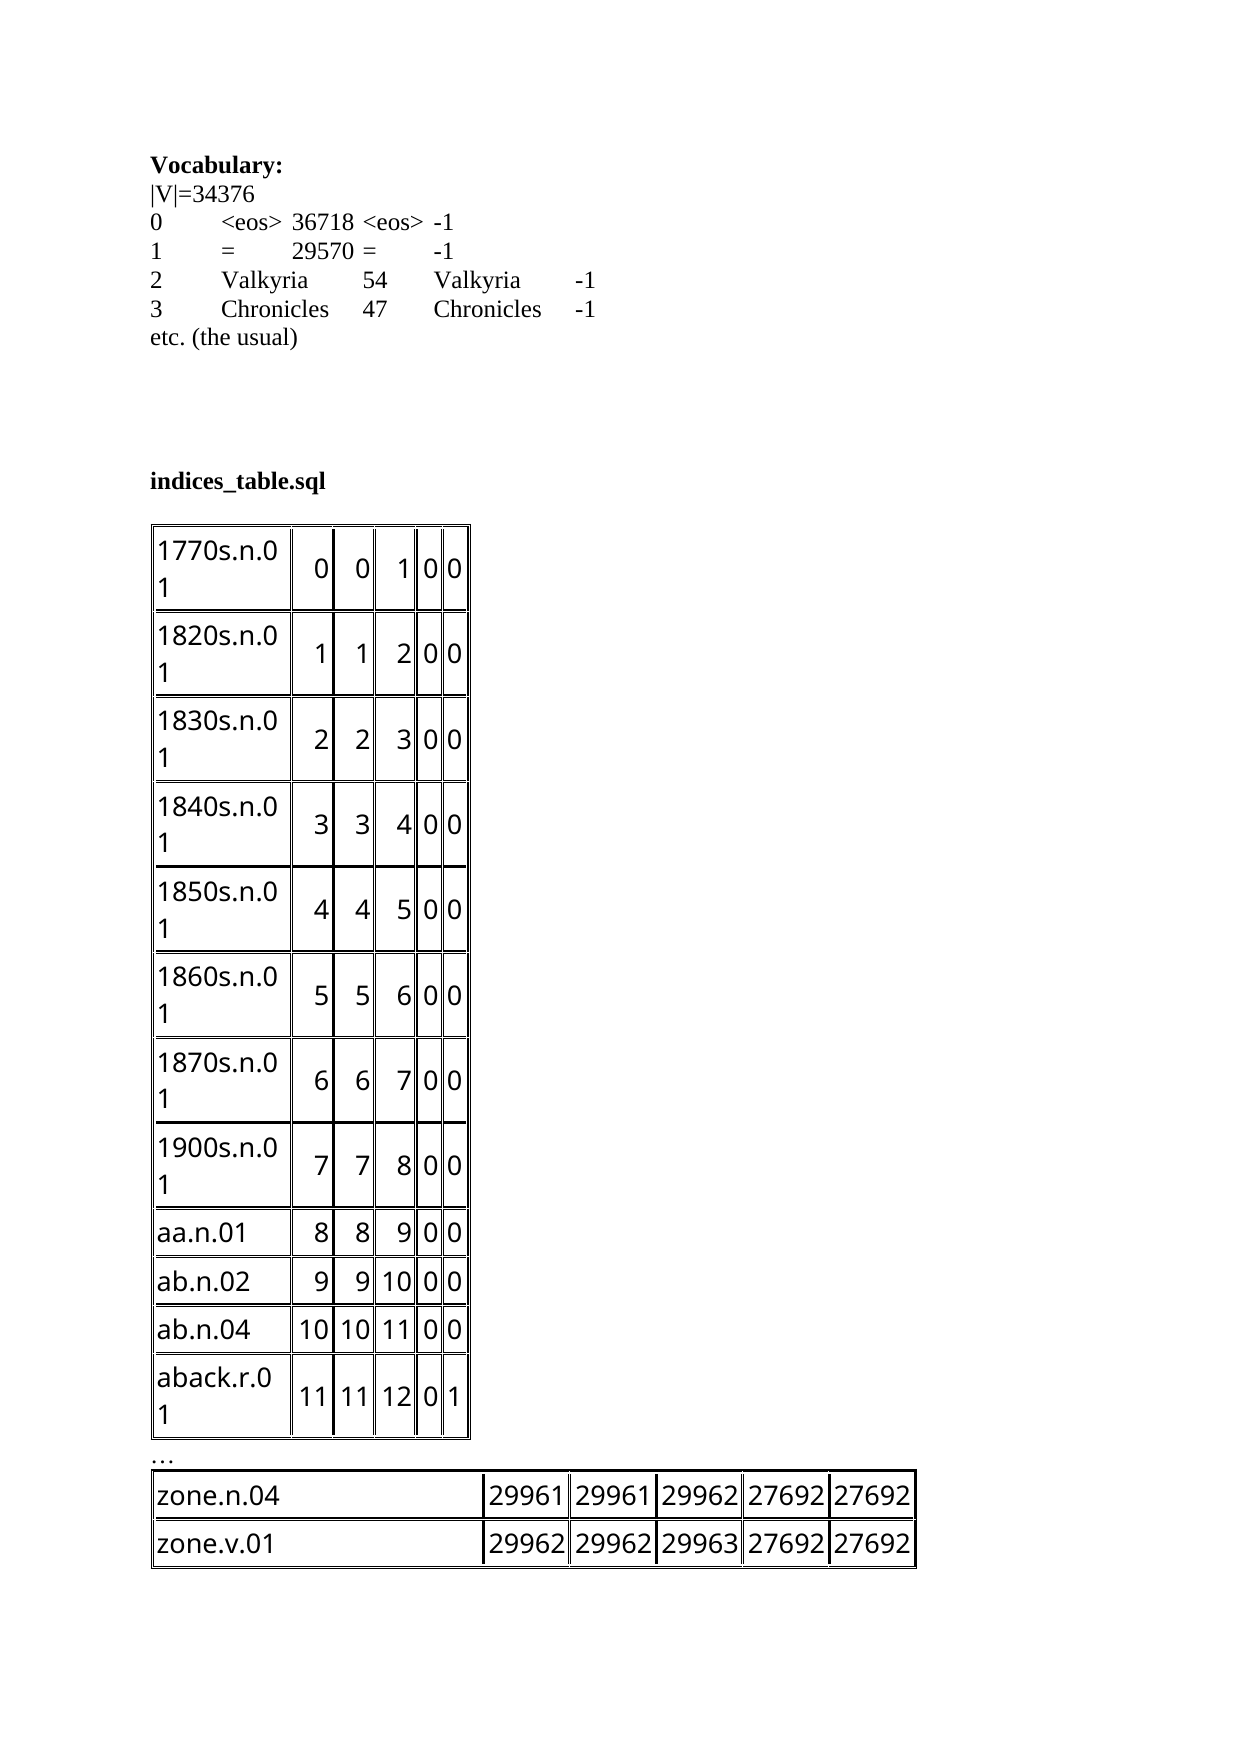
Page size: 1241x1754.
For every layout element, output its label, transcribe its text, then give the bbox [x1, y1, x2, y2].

table_cell 6 [376, 954, 414, 1036]
table_cell 0 [416, 1355, 442, 1437]
table_header 27692 [829, 1472, 914, 1517]
table_cell aback.r.01 [152, 1352, 292, 1437]
table_cell 8 [335, 1210, 373, 1255]
table_cell 29962 [483, 1521, 570, 1566]
table_cell 1840s.n.01 [152, 780, 292, 865]
table_cell 0 [444, 1303, 468, 1352]
table_cell 11 [376, 1307, 414, 1352]
table_cell 1900s.n.01 [154, 1121, 290, 1206]
table_cell 6 [293, 1039, 332, 1121]
table_cell 0 [418, 1258, 441, 1303]
table_cell 7 [376, 1039, 414, 1121]
table_header 27692 [743, 1471, 829, 1517]
table_cell 4 [335, 868, 373, 950]
table_cell 11 [292, 1355, 333, 1437]
table_cell 10 [293, 1307, 332, 1352]
table_cell 0 [444, 694, 468, 780]
table_header 29962 [656, 1472, 743, 1517]
text 2 Valkyria 54 Valkyria -1 [150, 265, 1090, 294]
table_cell 1 [335, 613, 373, 694]
table_cell 0 [443, 1255, 469, 1303]
table_cell 6 [335, 1039, 373, 1121]
table_cell 3 [335, 783, 373, 865]
table_cell 7 [335, 1124, 373, 1206]
table_cell 9 [293, 1258, 332, 1303]
table_cell 5 [293, 954, 332, 1036]
table_cell 0 [444, 865, 467, 950]
table_cell 27692 [829, 1517, 915, 1566]
table_header 0 [333, 527, 374, 609]
table_cell 8 [376, 1124, 414, 1206]
table_cell 1820s.n.01 [154, 609, 290, 694]
table_cell 0 [444, 609, 468, 694]
table_cell 1 [293, 613, 332, 694]
table_cell 29962 [570, 1521, 656, 1566]
table_cell 0 [443, 1036, 469, 1121]
table_cell 9 [376, 1210, 414, 1255]
table_cell 0 [444, 1121, 467, 1206]
table_cell 1870s.n.01 [152, 1036, 292, 1121]
table_cell 1860s.n.01 [154, 950, 290, 1036]
table_header 0 [292, 525, 333, 609]
text 1 = 29570 = -1 [150, 236, 1090, 265]
table_cell 0 [443, 780, 469, 865]
table_header 0 [416, 527, 442, 609]
table_header 29961 [483, 1472, 570, 1517]
table_cell 10 [376, 1258, 414, 1303]
table_cell 1 [443, 1352, 469, 1437]
table_cell 9 [335, 1258, 373, 1303]
table_cell 0 [418, 698, 441, 780]
table_cell 2 [335, 698, 373, 780]
table_cell 4 [293, 868, 332, 950]
table_cell 5 [335, 954, 373, 1036]
table_cell 2 [376, 613, 414, 694]
table_cell 0 [418, 1124, 441, 1206]
table_cell ab.n.04 [154, 1303, 290, 1352]
table_header zone.n.04 [154, 1472, 483, 1517]
table_cell 4 [376, 783, 414, 865]
table_header 0 [443, 527, 467, 609]
table_cell 0 [418, 613, 441, 694]
table_cell 11 [333, 1355, 374, 1437]
table_header 29961 [570, 1472, 656, 1517]
table_cell 1830s.n.01 [154, 694, 290, 780]
text |V|=34376 [150, 179, 1090, 207]
text indices_table.sql [150, 466, 1090, 495]
table_header 1 [375, 525, 416, 609]
table_header 1770s.n.01 [154, 527, 292, 609]
table_cell 0 [444, 1206, 468, 1255]
text 3 Chronicles 47 Chronicles -1 [150, 294, 1090, 322]
table_cell aa.n.01 [154, 1206, 290, 1255]
table_cell 5 [376, 868, 414, 950]
table_cell 29963 [656, 1521, 743, 1566]
table_cell 0 [418, 954, 441, 1036]
table_cell 3 [376, 698, 414, 780]
table_cell 0 [418, 1210, 441, 1255]
table_cell ab.n.02 [152, 1255, 292, 1303]
table_cell 0 [418, 1039, 441, 1121]
table_cell 0 [418, 783, 441, 865]
table_cell 0 [444, 950, 468, 1036]
table_cell 0 [418, 1307, 441, 1352]
table_cell 1850s.n.01 [154, 865, 290, 950]
table_cell 3 [293, 783, 332, 865]
table_cell 2 [293, 698, 332, 780]
table_cell 10 [335, 1307, 373, 1352]
table_cell 0 [418, 868, 441, 950]
text Vocabulary: [150, 150, 1090, 179]
text 0 <eos> 36718 <eos> -1 [150, 207, 1090, 236]
table_cell 12 [375, 1352, 416, 1437]
table_cell 27692 [743, 1521, 829, 1566]
table_cell zone.v.01 [154, 1517, 483, 1566]
table_cell 7 [293, 1124, 332, 1206]
text … [150, 1440, 1090, 1469]
text etc. (the usual) [150, 322, 1090, 351]
table_cell 8 [293, 1210, 332, 1255]
